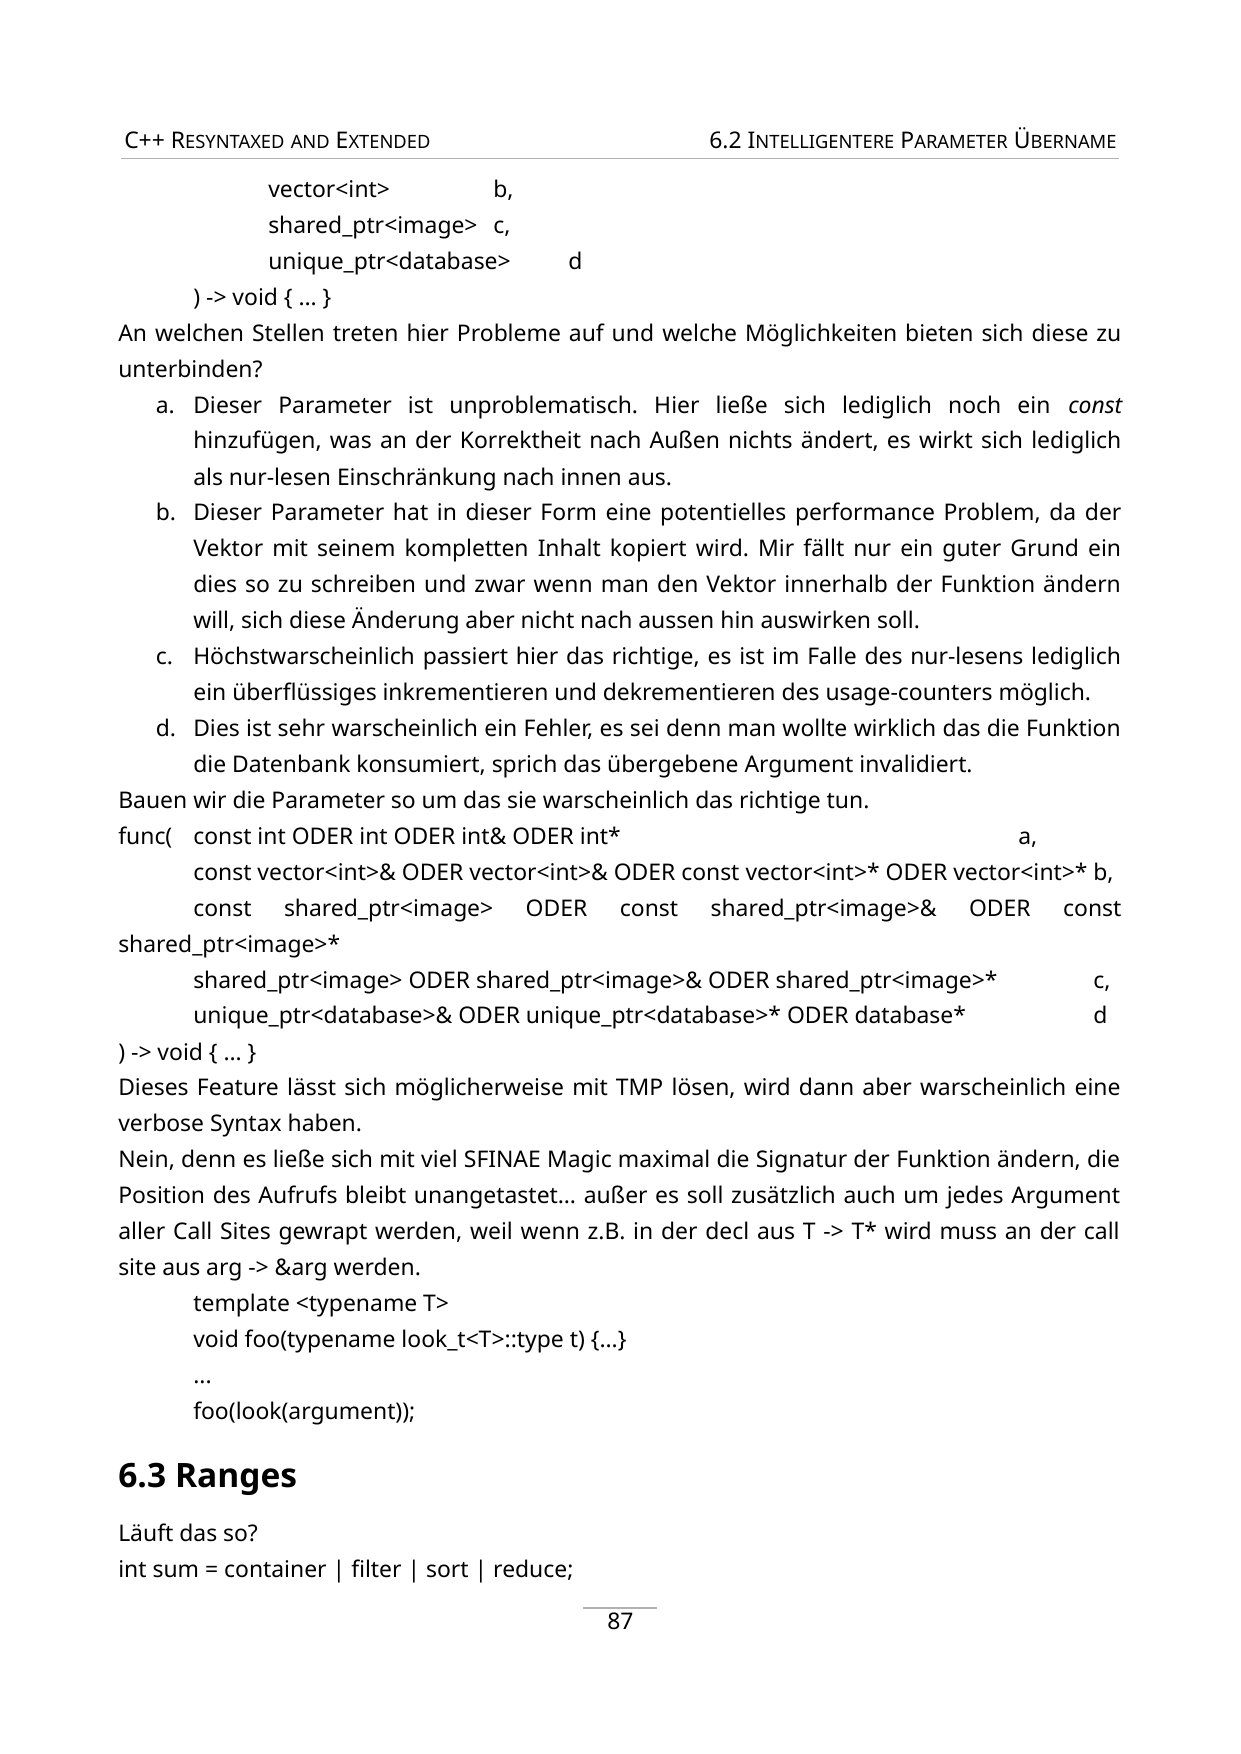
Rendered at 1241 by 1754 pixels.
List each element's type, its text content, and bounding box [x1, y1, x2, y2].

text const shared_ptr<image> ODER const shared_ptr<image>& ODER const shared_ptr<image>* [118, 892, 1122, 959]
text shared_ptr<image> ODER shared_ptr<image>& ODER shared_ptr<image>* c, [118, 963, 1122, 995]
text An welchen Stellen treten hier Probleme auf und welche Möglichkeiten bieten sich diese zu unterbinden? [118, 317, 1122, 384]
list Höchstwarscheinlich passiert hier das richtige, es ist im Falle des nur-lesens lediglich ein überflüssiges inkrementieren und dekrementieren des usage-counters möglich. [156, 640, 1122, 707]
text ) -> void { … } [118, 1035, 1122, 1067]
list Dieser Parameter hat in dieser Form eine potentielles performance Problem, da der Vektor mit seinem kompletten Inhalt kopiert wird. Mir fällt nur ein guter Grund ein dies so zu schreiben und zwar wenn man den Vektor innerhalb der Funktion ändern will, sich diese Änderung aber nicht nach aussen hin auswirken soll. [156, 496, 1122, 635]
text Dieses Feature lässt sich möglicherweise mit TMP lösen, wird dann aber warscheinlich eine verbose Syntax haben. Nein, denn es ließe sich mit viel SFINAE Magic maximal die Signatur der Funktion ändern, die Position des Aufrufs bleibt unangetastet… außer es soll zusätzlich auch um jedes Argument aller Call Sites gewrapt werden, weil wenn z.B. in der decl aus T -> T* wird muss an der call site aus arg -> &arg werden. [118, 1071, 1122, 1282]
text ) -> void { … } [118, 281, 1122, 312]
text foo(look(argument)); [193, 1395, 1122, 1426]
text unique_ptr<database> d [118, 245, 1122, 276]
text Läuft das so? [118, 1517, 1122, 1548]
text template <typename T> [193, 1287, 1122, 1318]
text shared_ptr<image> c, [118, 209, 1122, 240]
subtitle Ranges [118, 1452, 1122, 1497]
text void foo(typename look_t<T>::type t) {…} [193, 1323, 1122, 1354]
text int sum = container | filter | sort | reduce; [118, 1552, 1122, 1584]
list Dieser Parameter ist unproblematisch. Hier ließe sich lediglich noch ein const hinzufügen, was an der Korrektheit nach Außen nichts ändert, es wirkt sich lediglich als nur-lesen Einschränkung nach innen aus. [156, 388, 1122, 492]
list Bauen wir die Parameter so um das sie warscheinlich das richtige tun. [118, 784, 1122, 815]
text const vector<int>& ODER vector<int>& ODER const vector<int>* ODER vector<int>* b, [118, 856, 1122, 887]
list Dies ist sehr warscheinlich ein Fehler, es sei denn man wollte wirklich das die Funktion die Datenbank konsumiert, sprich das übergebene Argument invalidiert. [156, 712, 1122, 779]
text vector<int> b, [118, 173, 1122, 204]
text func( const int ODER int ODER int& ODER int* a, [118, 820, 1122, 851]
text ... [193, 1359, 1122, 1390]
text unique_ptr<database>& ODER unique_ptr<database>* ODER database* d [118, 999, 1122, 1031]
